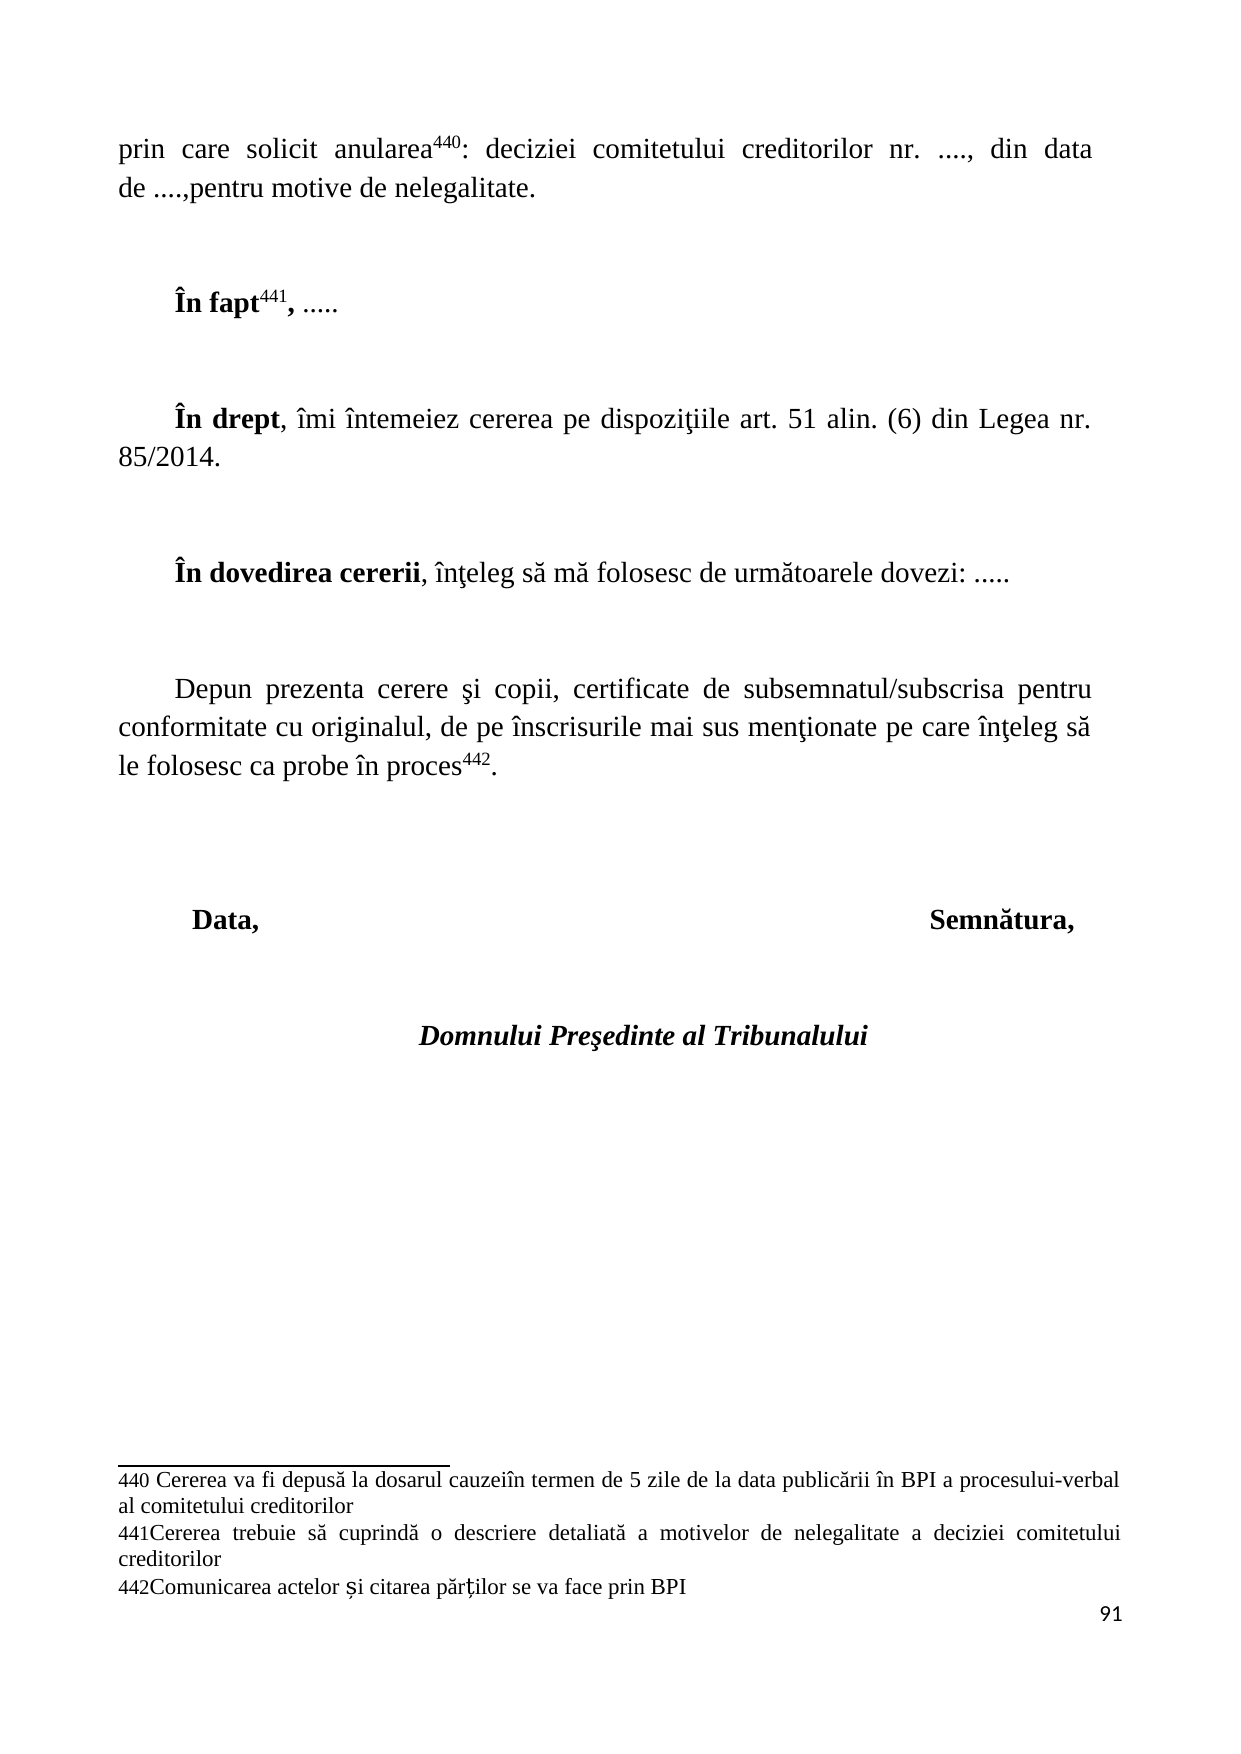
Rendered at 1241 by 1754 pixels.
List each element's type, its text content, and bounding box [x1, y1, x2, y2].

text Depun prezenta cerere şi copii, certificate de subsemnatul/subscrisa pentru conformitate cu originalul, de pe înscrisurile mai sus menţionate pe care înţeleg să le folosesc ca probe în proces. [118, 671, 1093, 781]
text prin care solicit anularea: deciziei comitetului creditorilor nr. ...., din data de ....,pentru motive de nelegalitate. [118, 131, 1093, 203]
text Cererea va fi depusă la dosarul cauzeiîn termen de 5 zile de la data publicării în BPI a procesului-verbal al comitetului creditorilor [118, 1466, 1122, 1519]
text Comunicarea actelor și citarea părților se va face prin BPI [118, 1571, 1122, 1599]
text În fapt, ..... [118, 285, 1093, 319]
text Domnului Preşedinte al Tribunalului [118, 1018, 1122, 1051]
text În drept, îmi întemeiez cererea pe dispoziţiile art. 51 alin. (6) din Legea nr. 85/2014. [118, 401, 1093, 473]
text În dovedirea cererii, înţeleg să mă folosesc de următoarele dovezi: ..... [118, 555, 1093, 589]
text Cererea trebuie să cuprindă o descriere detaliată a motivelor de nelegalitate a deciziei comitetului creditorilor [118, 1519, 1122, 1571]
text Data, Semnătura, [118, 902, 1093, 936]
